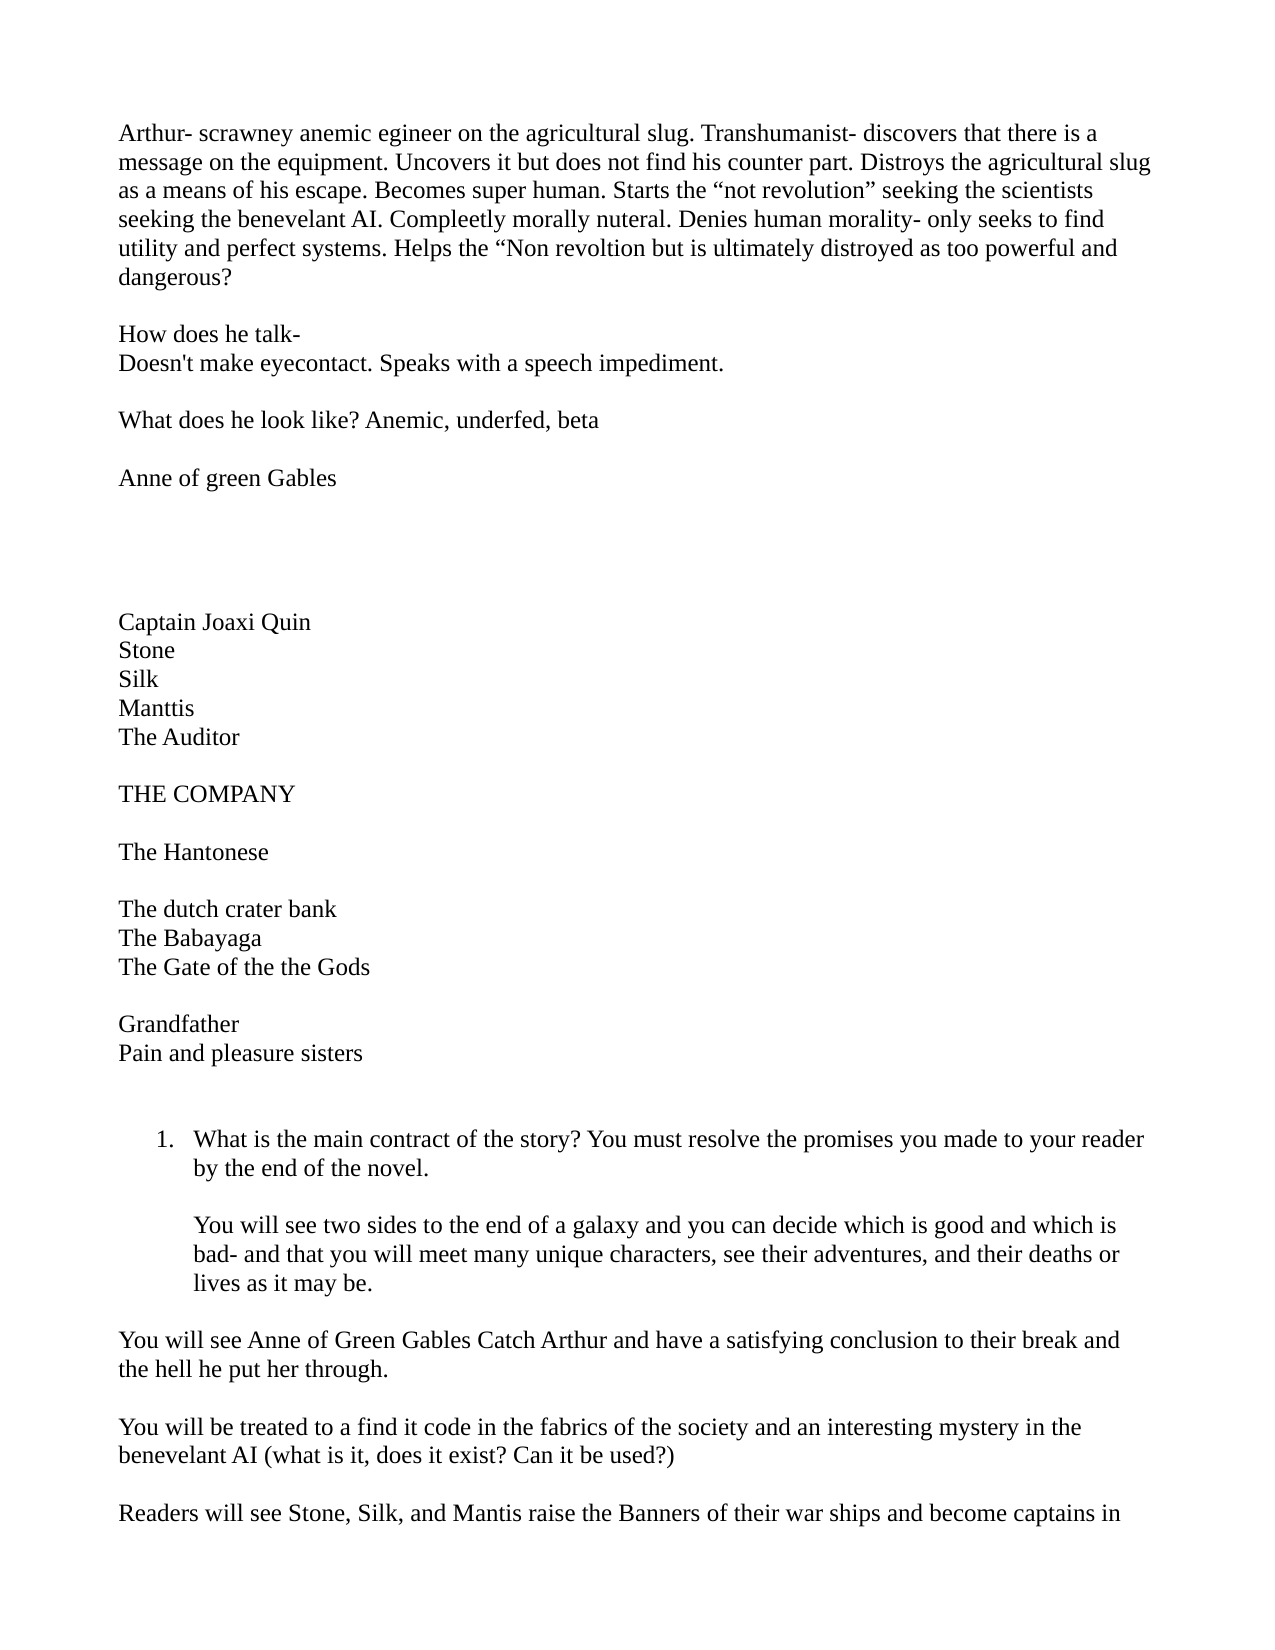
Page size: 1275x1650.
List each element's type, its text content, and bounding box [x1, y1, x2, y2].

text Captain Joaxi Quin Stone [118, 607, 1157, 664]
text Arthur- scrawney anemic egineer on the agricultural slug. Transhumanist- discovers that there is a message on the equipment. Uncovers it but does not find his counter part. Distroys the agricultural slug as a means of his escape. Becomes super human. Starts the “not revolution” seeking the scientists seeking the benevelant AI. Compleetly morally nuteral. Denies human morality- only seeks to find utility and perfect systems. Helps the “Non revoltion but is ultimately distroyed as too powerful and dangerous? How does he talk- Doesn't make eyecontact. Speaks with a speech impediment. What does he look like? Anemic, underfed, beta [118, 118, 1157, 463]
text Grandfather [118, 1009, 1157, 1038]
text The Babayaga The Gate of the the Gods [118, 923, 1157, 981]
list What is the main contract of the story? You must resolve the promises you made to your reader by the end of the novel. You will see two sides to the end of a galaxy and you can decide which is good and which is bad- and that you will meet many unique characters, see their adventures, and their deaths or lives as it may be. [156, 1124, 1157, 1297]
text Pain and pleasure sisters [118, 1038, 1157, 1067]
text The Auditor [118, 722, 1157, 751]
text Readers will see Stone, Silk, and Mantis raise the Banners of their war ships and become captains in [118, 1469, 1157, 1527]
text Anne of green Gables [118, 463, 1157, 607]
text You will see Anne of Green Gables Catch Arthur and have a satisfying conclusion to their break and the hell he put her through. You will be treated to a find it code in the fabrics of the society and an interesting mystery in the benevelant AI (what is it, does it exist? Can it be used?) [118, 1297, 1157, 1469]
text Silk Manttis [118, 664, 1157, 722]
text THE COMPANY The Hantonese The dutch crater bank [118, 779, 1157, 923]
